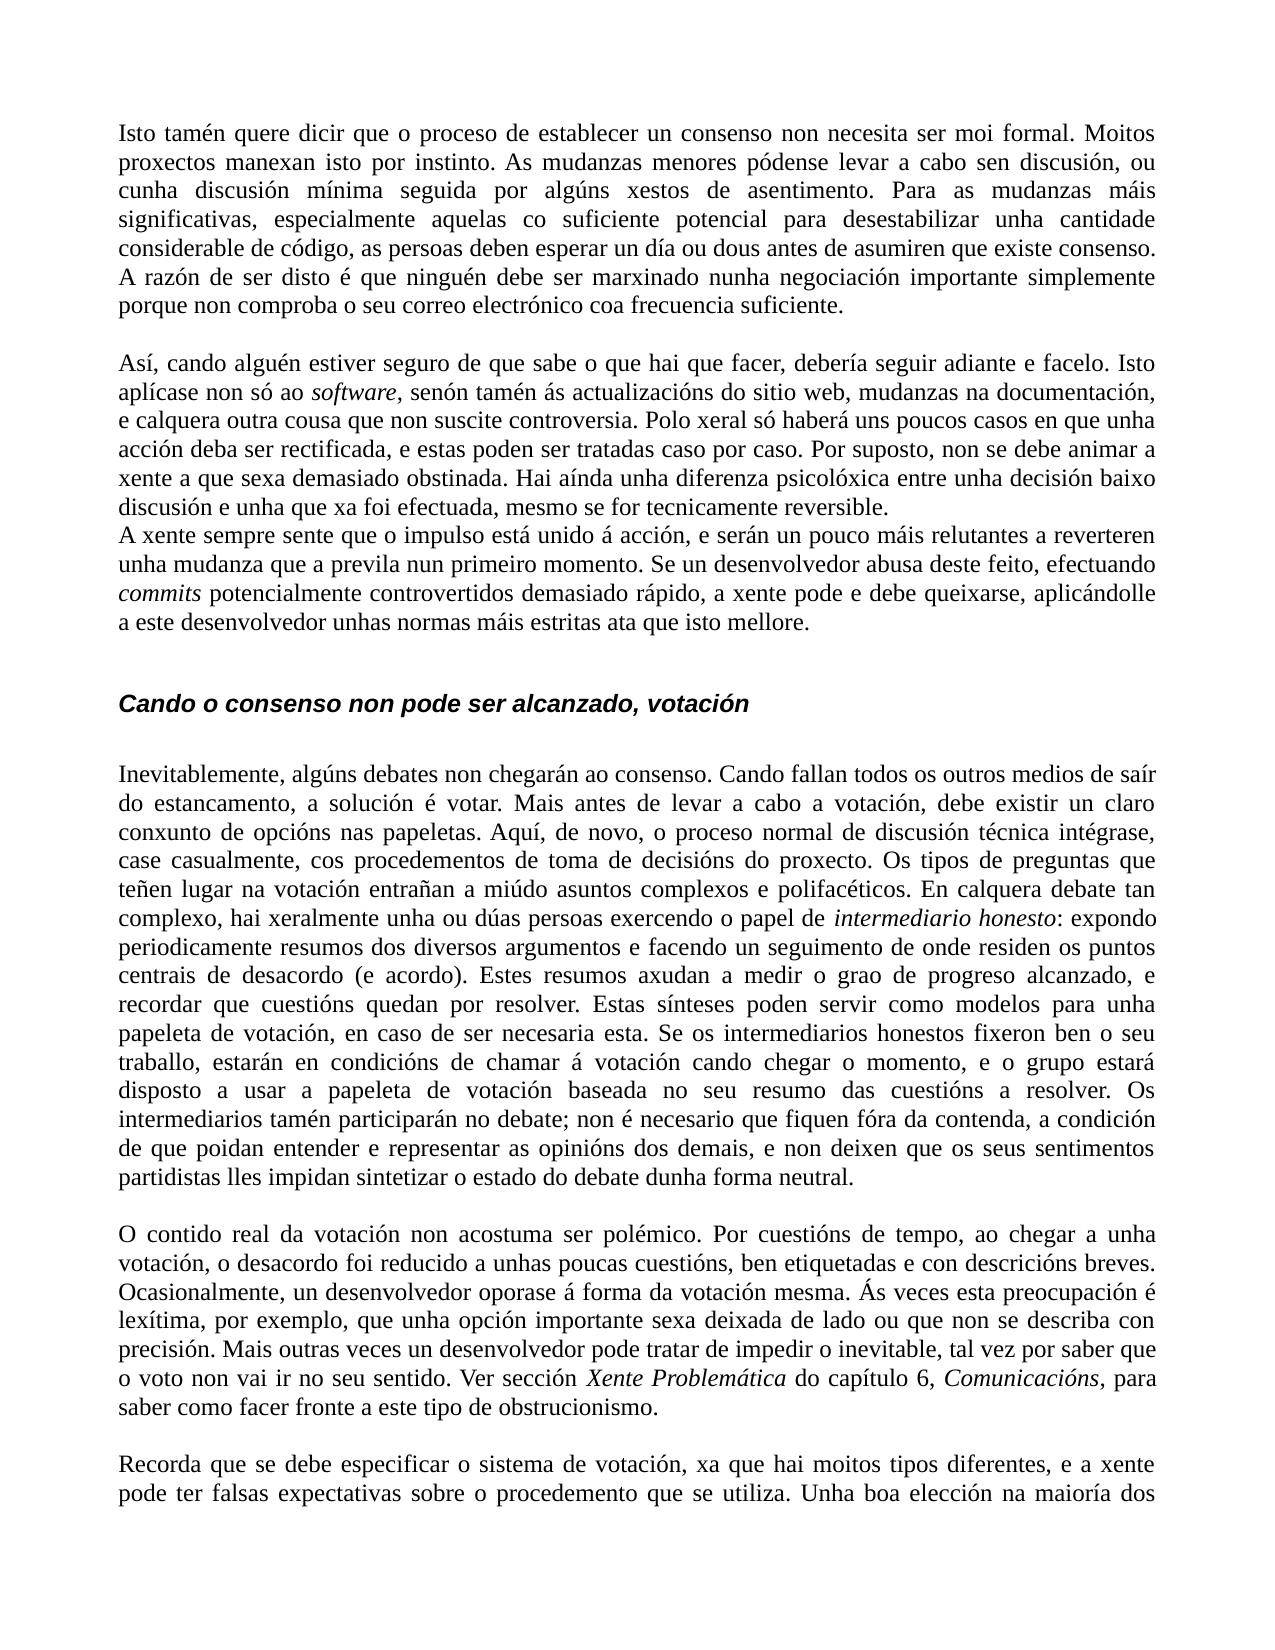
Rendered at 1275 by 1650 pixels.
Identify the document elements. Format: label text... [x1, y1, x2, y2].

text O contido real da votación non acostuma ser polémico. Por cuestións de tempo, ao chegar a unha votación, o desacordo foi reducido a unhas poucas cuestións, ben etiquetadas e con descricións breves. Ocasionalmente, un desenvolvedor oporase á forma da votación mesma. Ás veces esta preocupación é lexítima, por exemplo, que unha opción importante sexa deixada de lado ou que non se describa con precisión. Mais outras veces un desenvolvedor pode tratar de impedir o inevitable, tal vez por saber que o voto non vai ir no seu sentido. Ver sección Xente Problemática do capítulo 6, Comunicacións, para saber como facer fronte a este tipo de obstrucionismo. [118, 1219, 1157, 1421]
text A xente sempre sente que o impulso está unido á acción, e serán un pouco máis relutantes a reverteren unha mudanza que a previla nun primeiro momento. Se un desenvolvedor abusa deste feito, efectuando commits potencialmente controvertidos demasiado rápido, a xente pode e debe queixarse, aplicándolle a este desenvolvedor unhas normas máis estritas ata que isto mellore. [118, 521, 1157, 636]
text Inevitablemente, algúns debates non chegarán ao consenso. Cando fallan todos os outros medios de saír do estancamento, a solución é votar. Mais antes de levar a cabo a votación, debe existir un claro conxunto de opcións nas papeletas. Aquí, de novo, o proceso normal de discusión técnica intégrase, case casualmente, cos procedementos de toma de decisións do proxecto. Os tipos de preguntas que teñen lugar na votación entrañan a miúdo asuntos complexos e polifacéticos. En calquera debate tan complexo, hai xeralmente unha ou dúas persoas exercendo o papel de intermediario honesto: expondo periodicamente resumos dos diversos argumentos e facendo un seguimento de onde residen os puntos centrais de desacordo (e acordo). Estes resumos axudan a medir o grao de progreso alcanzado, e recordar que cuestións quedan por resolver. Estas sínteses poden servir como modelos para unha papeleta de votación, en caso de ser necesaria esta. Se os intermediarios honestos fixeron ben o seu traballo, estarán en condicións de chamar á votación cando chegar o momento, e o grupo estará disposto a usar a papeleta de votación baseada no seu resumo das cuestións a resolver. Os intermediarios tamén participarán no debate; non é necesario que fiquen fóra da contenda, a condición de que poidan entender e representar as opinións dos demais, e non deixen que os seus sentimentos partidistas lles impidan sintetizar o estado do debate dunha forma neutral. [118, 759, 1157, 1191]
subtitle Cando o consenso non pode ser alcanzado, votación [118, 689, 1157, 718]
text Isto tamén quere dicir que o proceso de establecer un consenso non necesita ser moi formal. Moitos proxectos manexan isto por instinto. As mudanzas menores pódense levar a cabo sen discusión, ou cunha discusión mínima seguida por algúns xestos de asentimento. Para as mudanzas máis significativas, especialmente aquelas co suficiente potencial para desestabilizar unha cantidade considerable de código, as persoas deben esperar un día ou dous antes de asumiren que existe consenso. A razón de ser disto é que ninguén debe ser marxinado nunha negociación importante simplemente porque non comproba o seu correo electrónico coa frecuencia suficiente. [118, 118, 1157, 319]
text Recorda que se debe especificar o sistema de votación, xa que hai moitos tipos diferentes, e a xente pode ter falsas expectativas sobre o procedemento que se utiliza. Unha boa elección na maioría dos [118, 1449, 1157, 1507]
text Así, cando alguén estiver seguro de que sabe o que hai que facer, debería seguir adiante e facelo. Isto aplícase non só ao software, senón tamén ás actualizacións do sitio web, mudanzas na documentación, e calquera outra cousa que non suscite controversia. Polo xeral só haberá uns poucos casos en que unha acción deba ser rectificada, e estas poden ser tratadas caso por caso. Por suposto, non se debe animar a xente a que sexa demasiado obstinada. Hai aínda unha diferenza psicolóxica entre unha decisión baixo discusión e unha que xa foi efectuada, mesmo se for tecnicamente reversible. [118, 348, 1157, 521]
